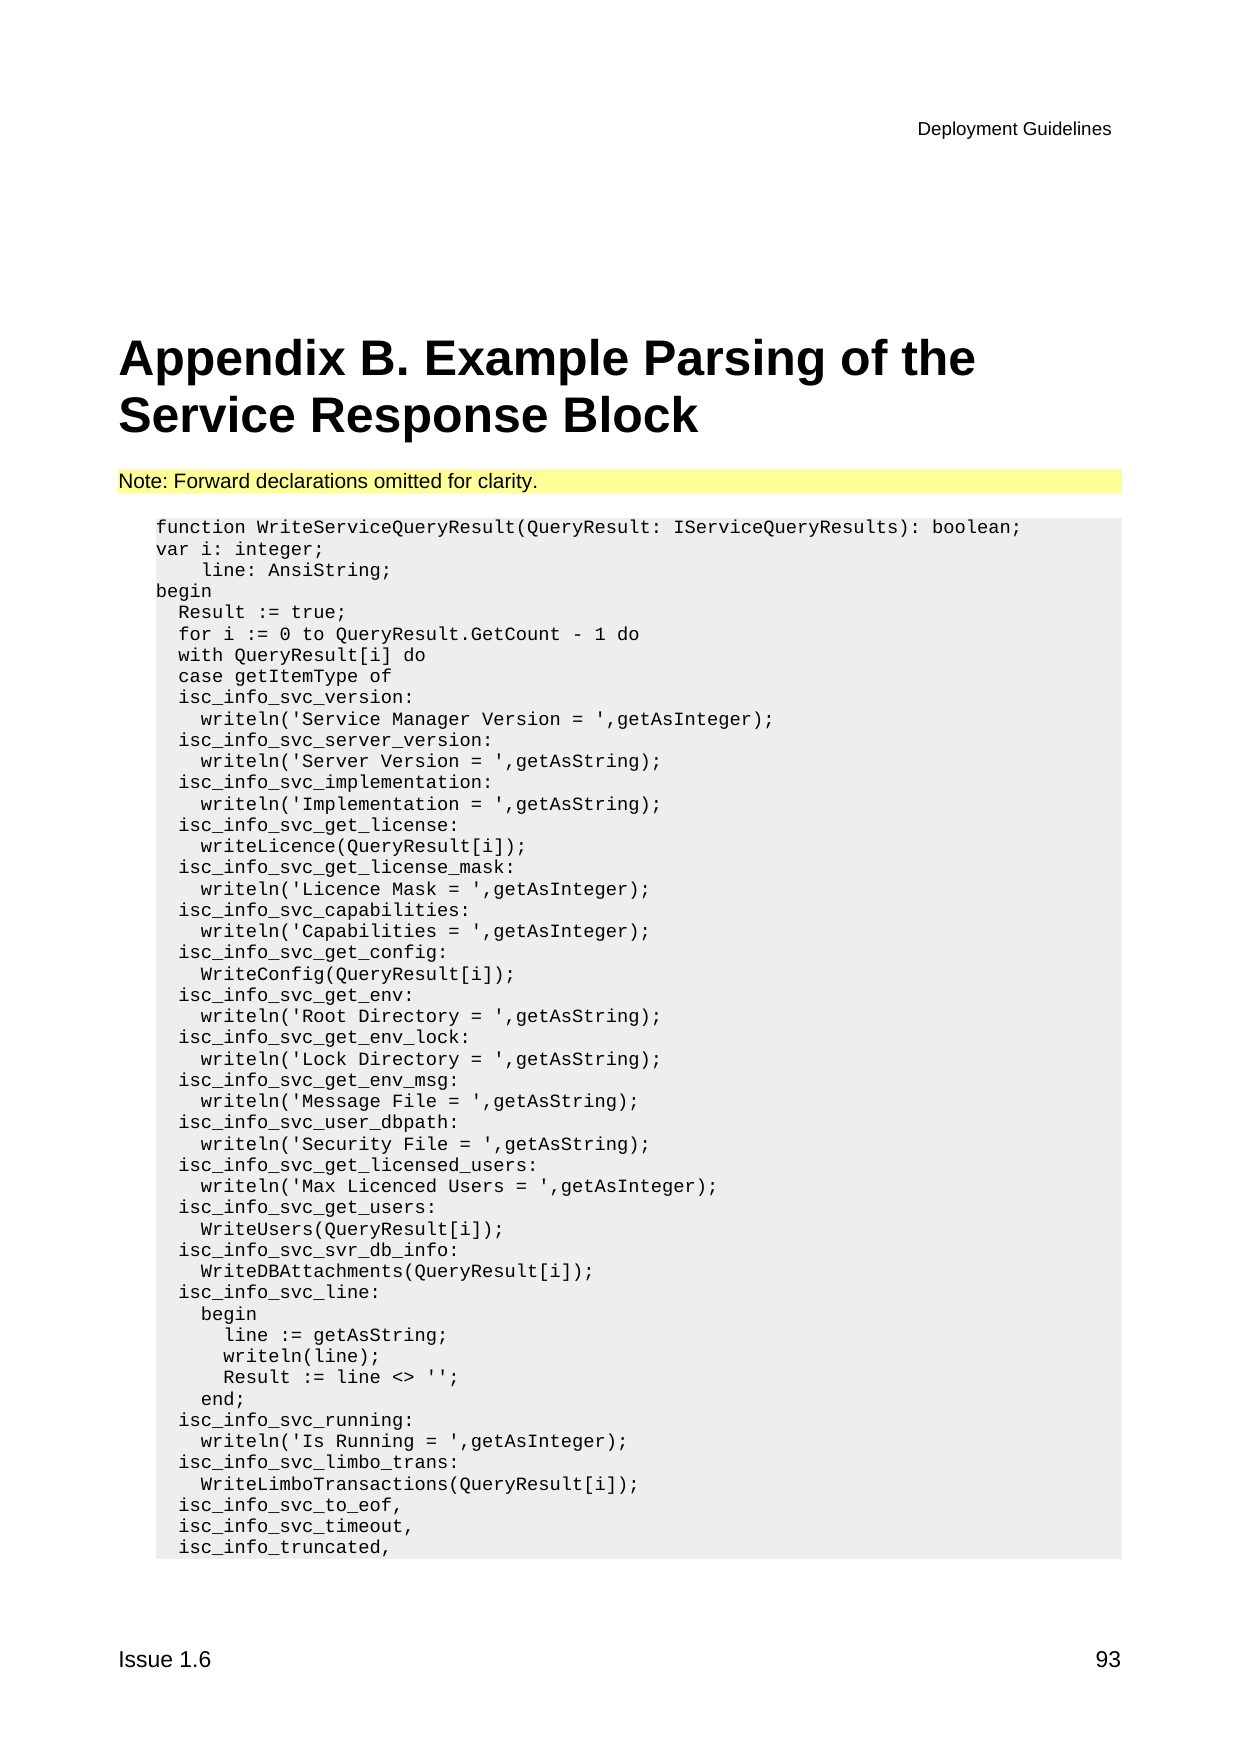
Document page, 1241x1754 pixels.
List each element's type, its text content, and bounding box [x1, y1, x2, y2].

list Example Parsing of the Service Response Block [118, 328, 1122, 443]
text line := getAsString; [156, 1326, 1122, 1347]
text isc_info_svc_limbo_trans: [156, 1453, 1122, 1474]
text function WriteServiceQueryResult(QueryResult: IServiceQueryResults): boolean; [156, 518, 1122, 539]
text isc_info_svc_get_licensed_users: [156, 1156, 1122, 1177]
text end; [156, 1389, 1122, 1411]
text isc_info_svc_svr_db_info: [156, 1241, 1122, 1262]
text writeln('Server Version = ',getAsString); [156, 752, 1122, 773]
text WriteLimboTransactions(QueryResult[i]); [156, 1474, 1122, 1496]
text isc_info_svc_line: [156, 1283, 1122, 1304]
text isc_info_svc_get_env: [156, 986, 1122, 1007]
text line: AnsiString; [156, 561, 1122, 582]
text WriteConfig(QueryResult[i]); [156, 964, 1122, 986]
text WriteUsers(QueryResult[i]); [156, 1219, 1122, 1241]
text isc_info_svc_to_eof, [156, 1496, 1122, 1517]
text isc_info_svc_server_version: [156, 731, 1122, 752]
text writeln('Service Manager Version = ',getAsInteger); [156, 709, 1122, 731]
text writeln('Lock Directory = ',getAsString); [156, 1049, 1122, 1071]
text writeln(line); [156, 1347, 1122, 1368]
text writeln('Max Licenced Users = ',getAsInteger); [156, 1177, 1122, 1198]
text case getItemType of [156, 667, 1122, 688]
text var i: integer; [156, 539, 1122, 561]
text writeln('Implementation = ',getAsString); [156, 794, 1122, 816]
text writeln('Capabilities = ',getAsInteger); [156, 922, 1122, 943]
text writeln('Security File = ',getAsString); [156, 1134, 1122, 1156]
text begin [156, 582, 1122, 603]
text WriteDBAttachments(QueryResult[i]); [156, 1262, 1122, 1283]
text Result := true; [156, 603, 1122, 624]
text isc_info_svc_running: [156, 1411, 1122, 1432]
text isc_info_svc_user_dbpath: [156, 1113, 1122, 1134]
text writeln('Root Directory = ',getAsString); [156, 1007, 1122, 1028]
text isc_info_svc_get_users: [156, 1198, 1122, 1219]
text isc_info_svc_timeout, [156, 1517, 1122, 1538]
text isc_info_svc_implementation: [156, 773, 1122, 794]
text isc_info_svc_capabilities: [156, 901, 1122, 922]
text for i := 0 to QueryResult.GetCount - 1 do [156, 624, 1122, 646]
text Note: Forward declarations omitted for clarity. [118, 469, 1122, 493]
text writeLicence(QueryResult[i]); [156, 837, 1122, 858]
text writeln('Message File = ',getAsString); [156, 1092, 1122, 1113]
text with QueryResult[i] do [156, 646, 1122, 667]
text Result := line <> ''; [156, 1368, 1122, 1389]
text isc_info_svc_get_license: [156, 816, 1122, 837]
text isc_info_svc_version: [156, 688, 1122, 709]
text isc_info_svc_get_env_msg: [156, 1071, 1122, 1092]
text writeln('Licence Mask = ',getAsInteger); [156, 879, 1122, 901]
text isc_info_svc_get_license_mask: [156, 858, 1122, 879]
text isc_info_svc_get_config: [156, 943, 1122, 964]
text begin [156, 1304, 1122, 1326]
text isc_info_truncated, [156, 1538, 1122, 1559]
text writeln('Is Running = ',getAsInteger); [156, 1432, 1122, 1453]
text isc_info_svc_get_env_lock: [156, 1028, 1122, 1049]
